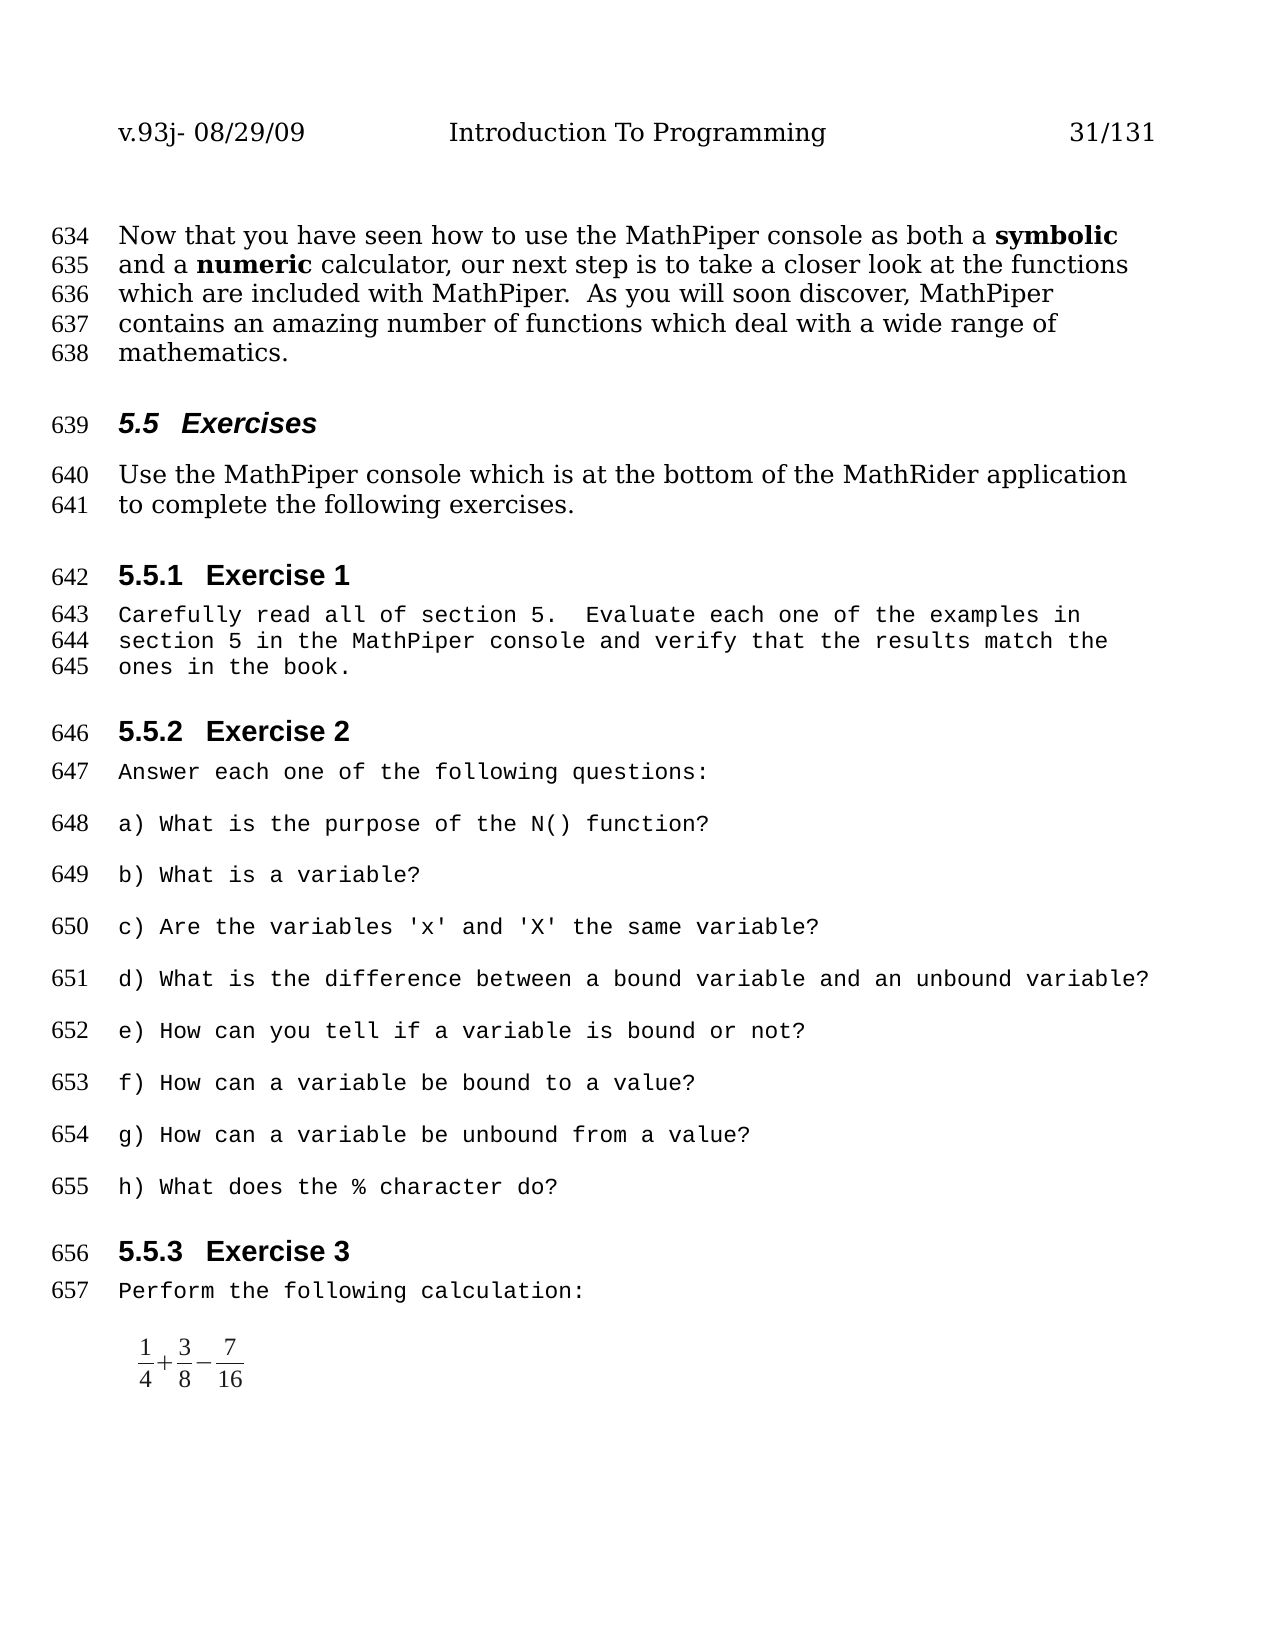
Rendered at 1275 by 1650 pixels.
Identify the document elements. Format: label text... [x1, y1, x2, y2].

subtitle Exercise 2 [118, 714, 1157, 748]
subtitle Exercise 1 [118, 558, 1157, 592]
text f) How can a variable be bound to a value? [118, 1071, 1157, 1097]
text a) What is the purpose of the N() function? [118, 812, 1157, 838]
text Carefully read all of section 5. Evaluate each one of the examples in section 5 in the MathPiper console and verify that the results match the ones in the book. [118, 604, 1157, 681]
text e) How can you tell if a variable is bound or not? [118, 1019, 1157, 1045]
text g) How can a variable be unbound from a value? [118, 1123, 1157, 1149]
text c) Are the variables 'x' and 'X' the same variable? [118, 916, 1157, 942]
text Use the MathPiper console which is at the bottom of the MathRider application to complete the following exercises. [118, 461, 1157, 519]
subtitle Exercises [118, 406, 1157, 440]
text Answer each one of the following questions: [118, 760, 1157, 786]
text Perform the following calculation: [118, 1279, 1157, 1305]
text h) What does the % character do? [118, 1175, 1157, 1201]
subtitle Exercise 3 [118, 1234, 1157, 1267]
text b) What is a variable? [118, 864, 1157, 890]
text Now that you have seen how to use the MathPiper console as both a symbolic and a numeric calculator, our next step is to take a closer look at the functions which are included with MathPiper. As you will soon discover, MathPiper contains an amazing number of functions which deal with a wide range of mathematics. [118, 221, 1157, 367]
text d) What is the difference between a bound variable and an unbound variable? [118, 967, 1157, 993]
